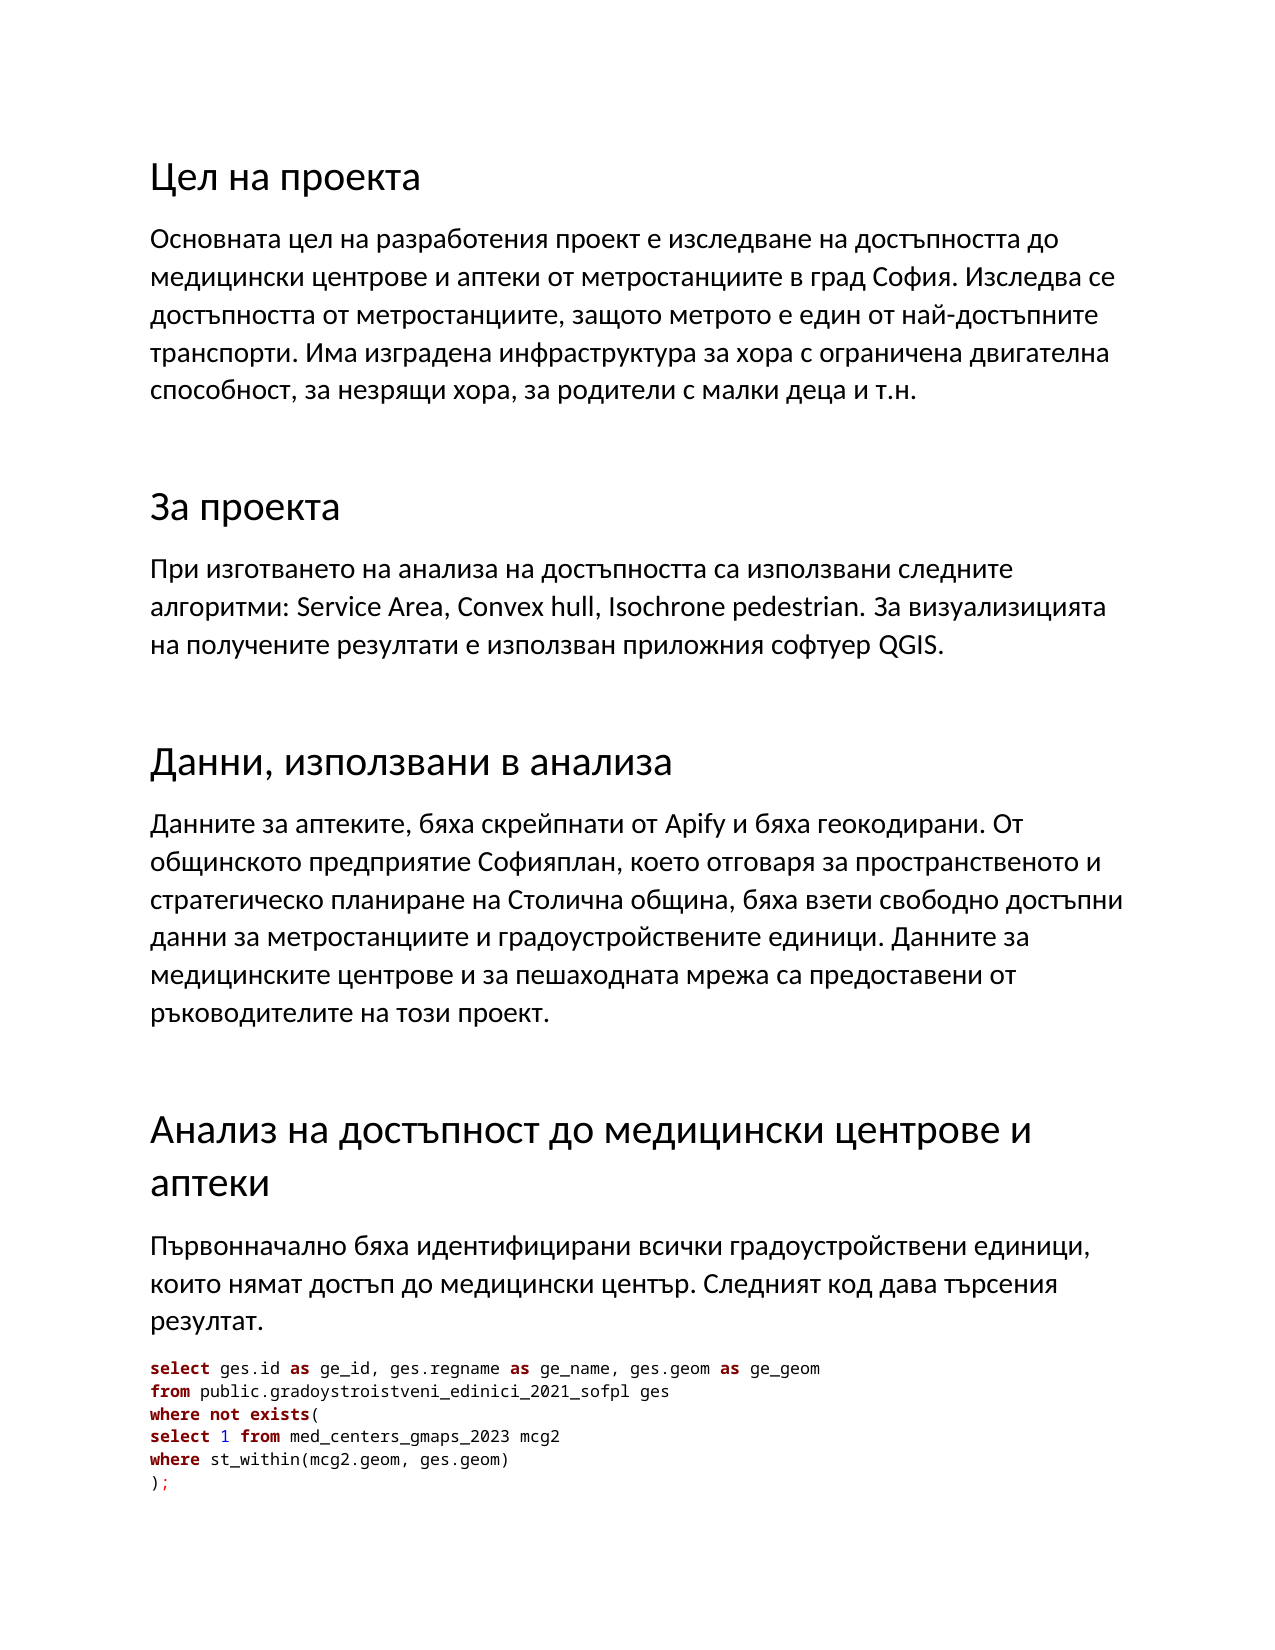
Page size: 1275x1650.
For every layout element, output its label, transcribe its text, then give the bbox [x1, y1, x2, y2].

text Цел на проекта [150, 150, 1125, 201]
text Данните за аптеките, бяха скрейпнати от Apify и бяха геокодирани. От общинското предприятие Софияплан, което отговаря за пространственото и стратегическо планиране на Столична община, бяха взети свободно достъпни данни за метростанциите и градоустройствените единици. Данните за медицинските центрове и за пешаходната мрежа са предоставени от ръководителите на този проект. [150, 805, 1125, 1029]
text ); [150, 1470, 1125, 1493]
text Първонначално бяха идентифицирани всички градоустройствени единици, които нямат достъп до медицински център. Следният код дава търсения резултат. [150, 1227, 1125, 1338]
text where st_within(mcg2.geom, ges.geom) [150, 1448, 1125, 1470]
text from public.gradoystroistveni_edinici_2021_sofpl ges [150, 1379, 1125, 1402]
text При изготването на анализа на достъпността са използвани следните алгоритми: Service Area, Convex hull, Isochrone pedestrian. За визуализицията на получените резултати е използван приложния софтуер QGIS. [150, 551, 1125, 662]
text where not exists( [150, 1402, 1125, 1425]
text За проекта [150, 480, 1125, 531]
text select 1 from med_centers_gmaps_2023 mcg2 [150, 1425, 1125, 1448]
text select ges.id as ge_id, ges.regname as ge_name, ges.geom as ge_geom [150, 1357, 1125, 1379]
text Данни, използвани в анализа [150, 735, 1125, 786]
text Основната цел на разработения проект е изследване на достъпността до медицински центрове и аптеки от метростанциите в град София. Изследва се достъпността от метростанциите, защото метрото е един от най-достъпните транспорти. Има изградена инфраструктура за хора с ограничена двигателна способност, за незрящи хора, за родители с малки деца и т.н. [150, 221, 1125, 407]
text Анализ на достъпност до медицински центрове и аптеки [150, 1103, 1125, 1207]
